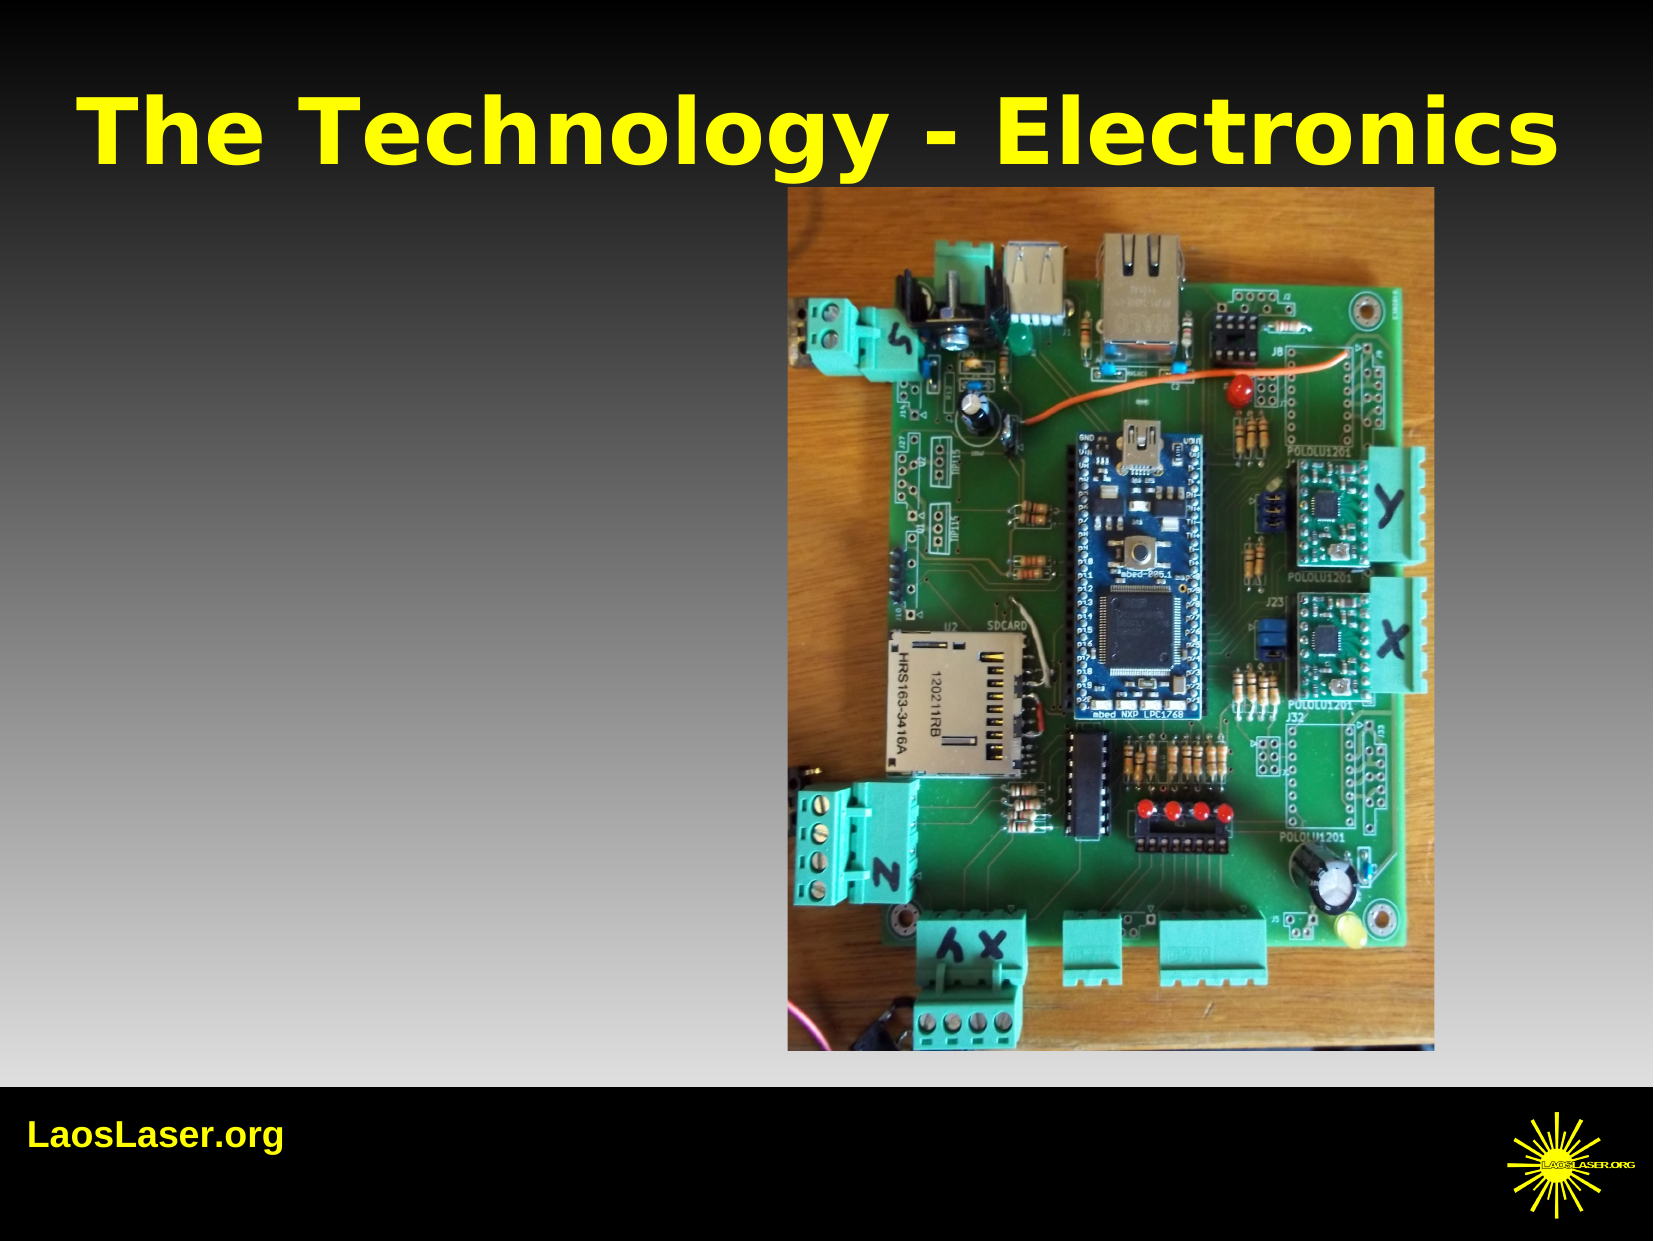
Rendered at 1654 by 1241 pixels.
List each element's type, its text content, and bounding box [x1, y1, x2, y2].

picture [787, 187, 1435, 1051]
title The Technology - Electronics [76, 29, 1565, 237]
picture [1502, 1108, 1640, 1225]
